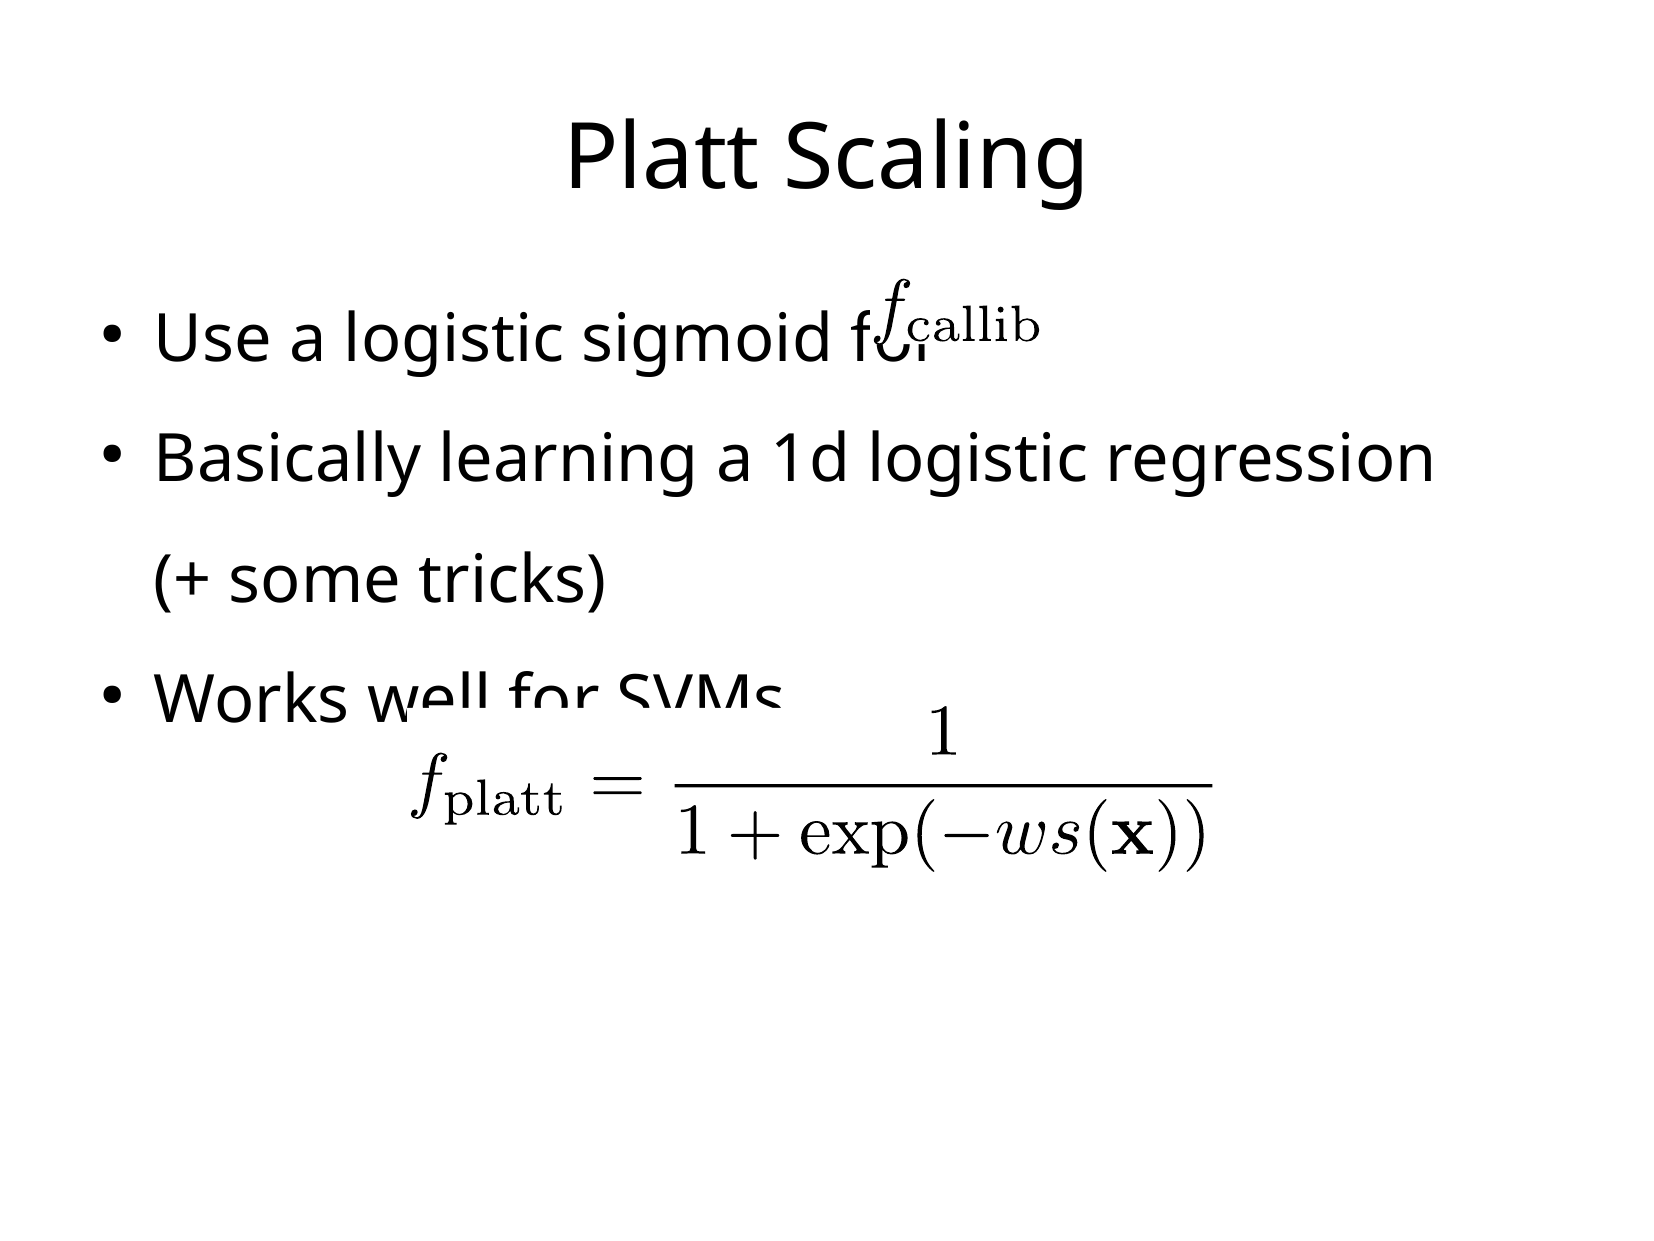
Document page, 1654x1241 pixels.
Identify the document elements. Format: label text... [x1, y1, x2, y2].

list Use a logistic sigmoid for Basically learning a 1d logistic regression (+ some tricks) Works well for SVMs [82, 290, 1571, 1010]
title Platt Scaling [82, 49, 1571, 257]
text_box [407, 706, 1213, 872]
text_box [870, 278, 1042, 346]
